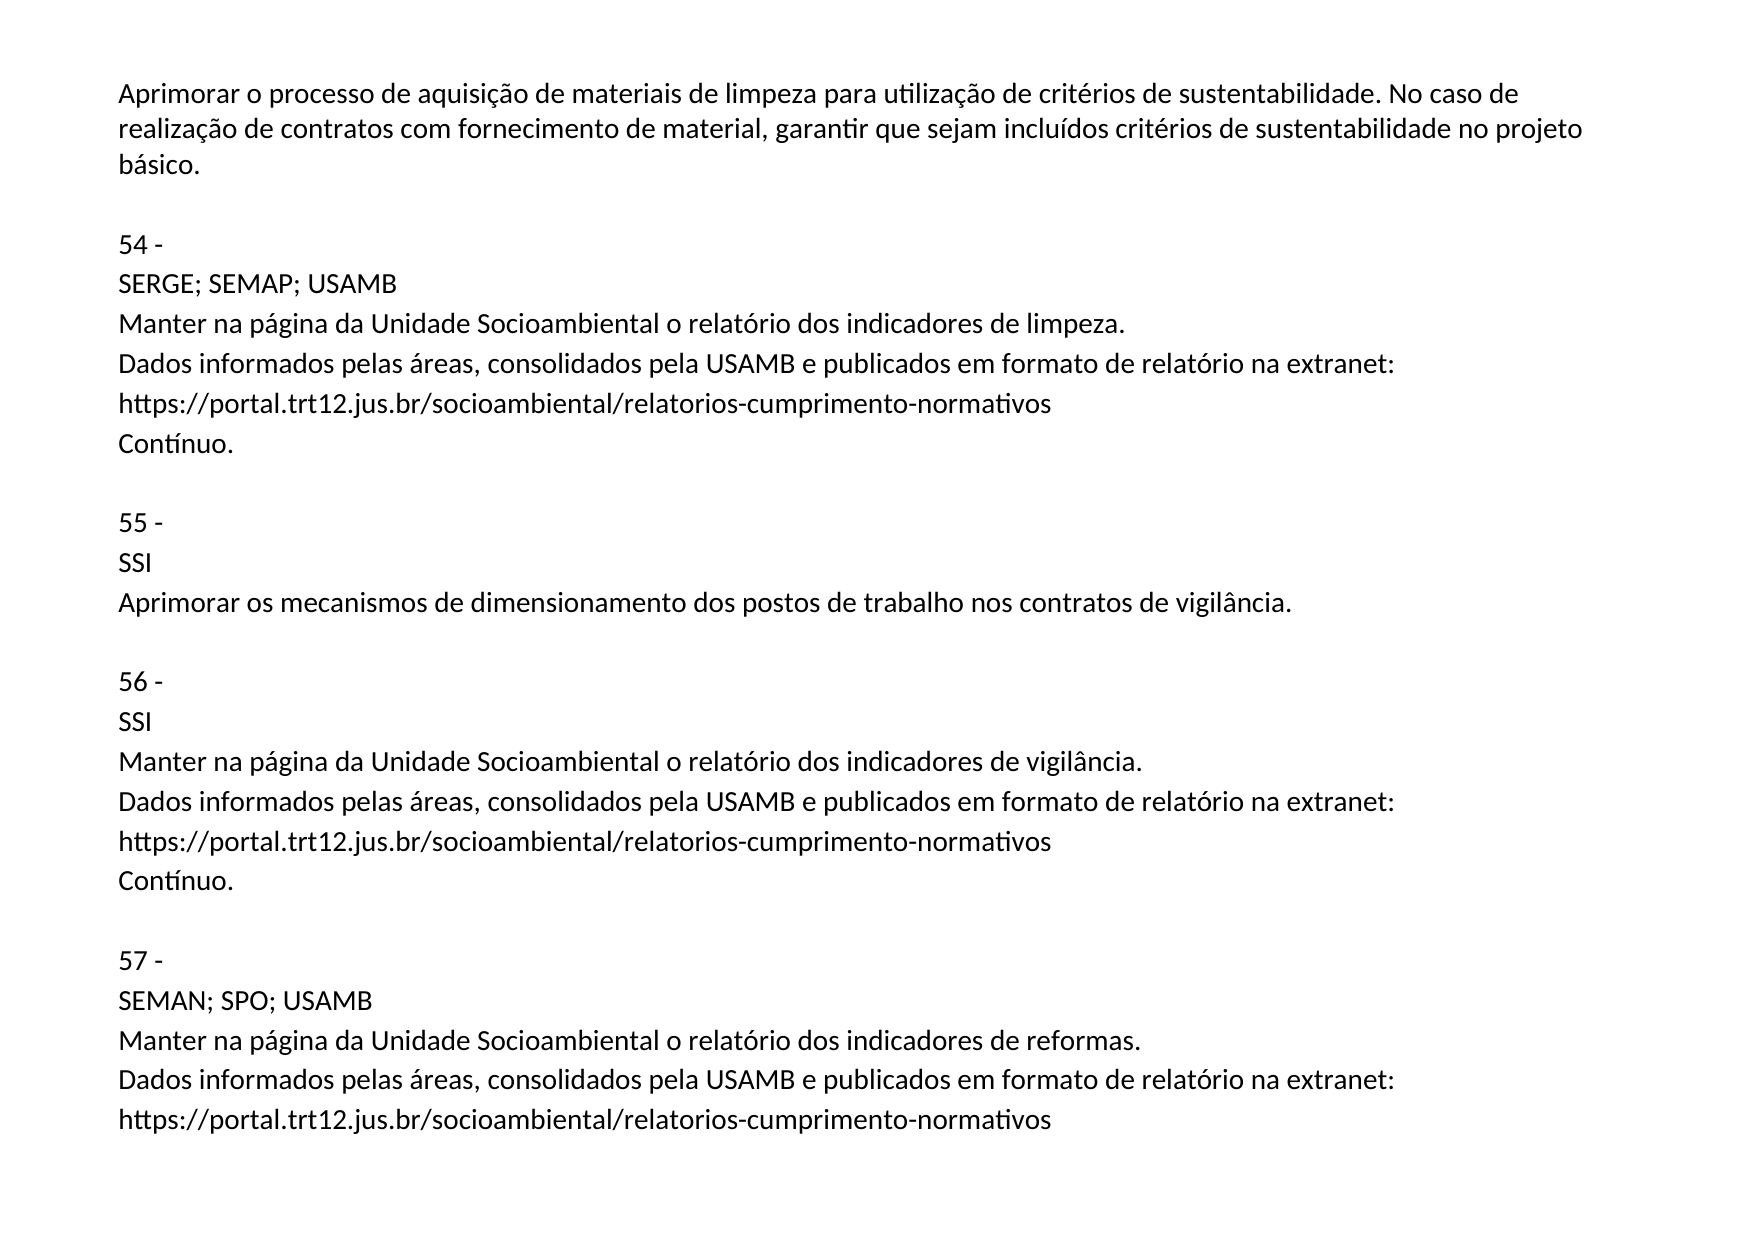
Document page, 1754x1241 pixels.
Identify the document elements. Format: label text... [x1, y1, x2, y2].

text Aprimorar o processo de aquisição de materiais de limpeza para utilização de critérios de sustentabilidade. No caso de realização de contratos com fornecimento de material, garantir que sejam incluídos critérios de sustentabilidade no projeto básico. [118, 75, 1636, 182]
text https://portal.trt12.jus.br/socioambiental/relatorios-cumprimento-normativos [118, 823, 1636, 858]
text Aprimorar os mecanismos de dimensionamento dos postos de trabalho nos contratos de vigilância. [118, 584, 1636, 619]
text https://portal.trt12.jus.br/socioambiental/relatorios-cumprimento-normativos [118, 1101, 1636, 1137]
text SERGE; SEMAP; USAMB [118, 266, 1636, 301]
text SSI [118, 703, 1636, 739]
text 54 - [118, 226, 1636, 261]
text SSI [118, 544, 1636, 580]
text 55 - [118, 504, 1636, 540]
text Dados informados pelas áreas, consolidados pela USAMB e publicados em formato de relatório na extranet: [118, 345, 1636, 381]
text 57 - [118, 942, 1636, 978]
text Manter na página da Unidade Socioambiental o relatório dos indicadores de limpeza. [118, 305, 1636, 341]
text 56 - [118, 663, 1636, 699]
text Manter na página da Unidade Socioambiental o relatório dos indicadores de reformas. [118, 1022, 1636, 1057]
text Manter na página da Unidade Socioambiental o relatório dos indicadores de vigilância. [118, 743, 1636, 779]
text SEMAN; SPO; USAMB [118, 982, 1636, 1017]
text Contínuo. [118, 425, 1636, 460]
text Dados informados pelas áreas, consolidados pela USAMB e publicados em formato de relatório na extranet: [118, 1061, 1636, 1097]
text Contínuo. [118, 862, 1636, 898]
text Dados informados pelas áreas, consolidados pela USAMB e publicados em formato de relatório na extranet: [118, 783, 1636, 818]
text https://portal.trt12.jus.br/socioambiental/relatorios-cumprimento-normativos [118, 385, 1636, 421]
